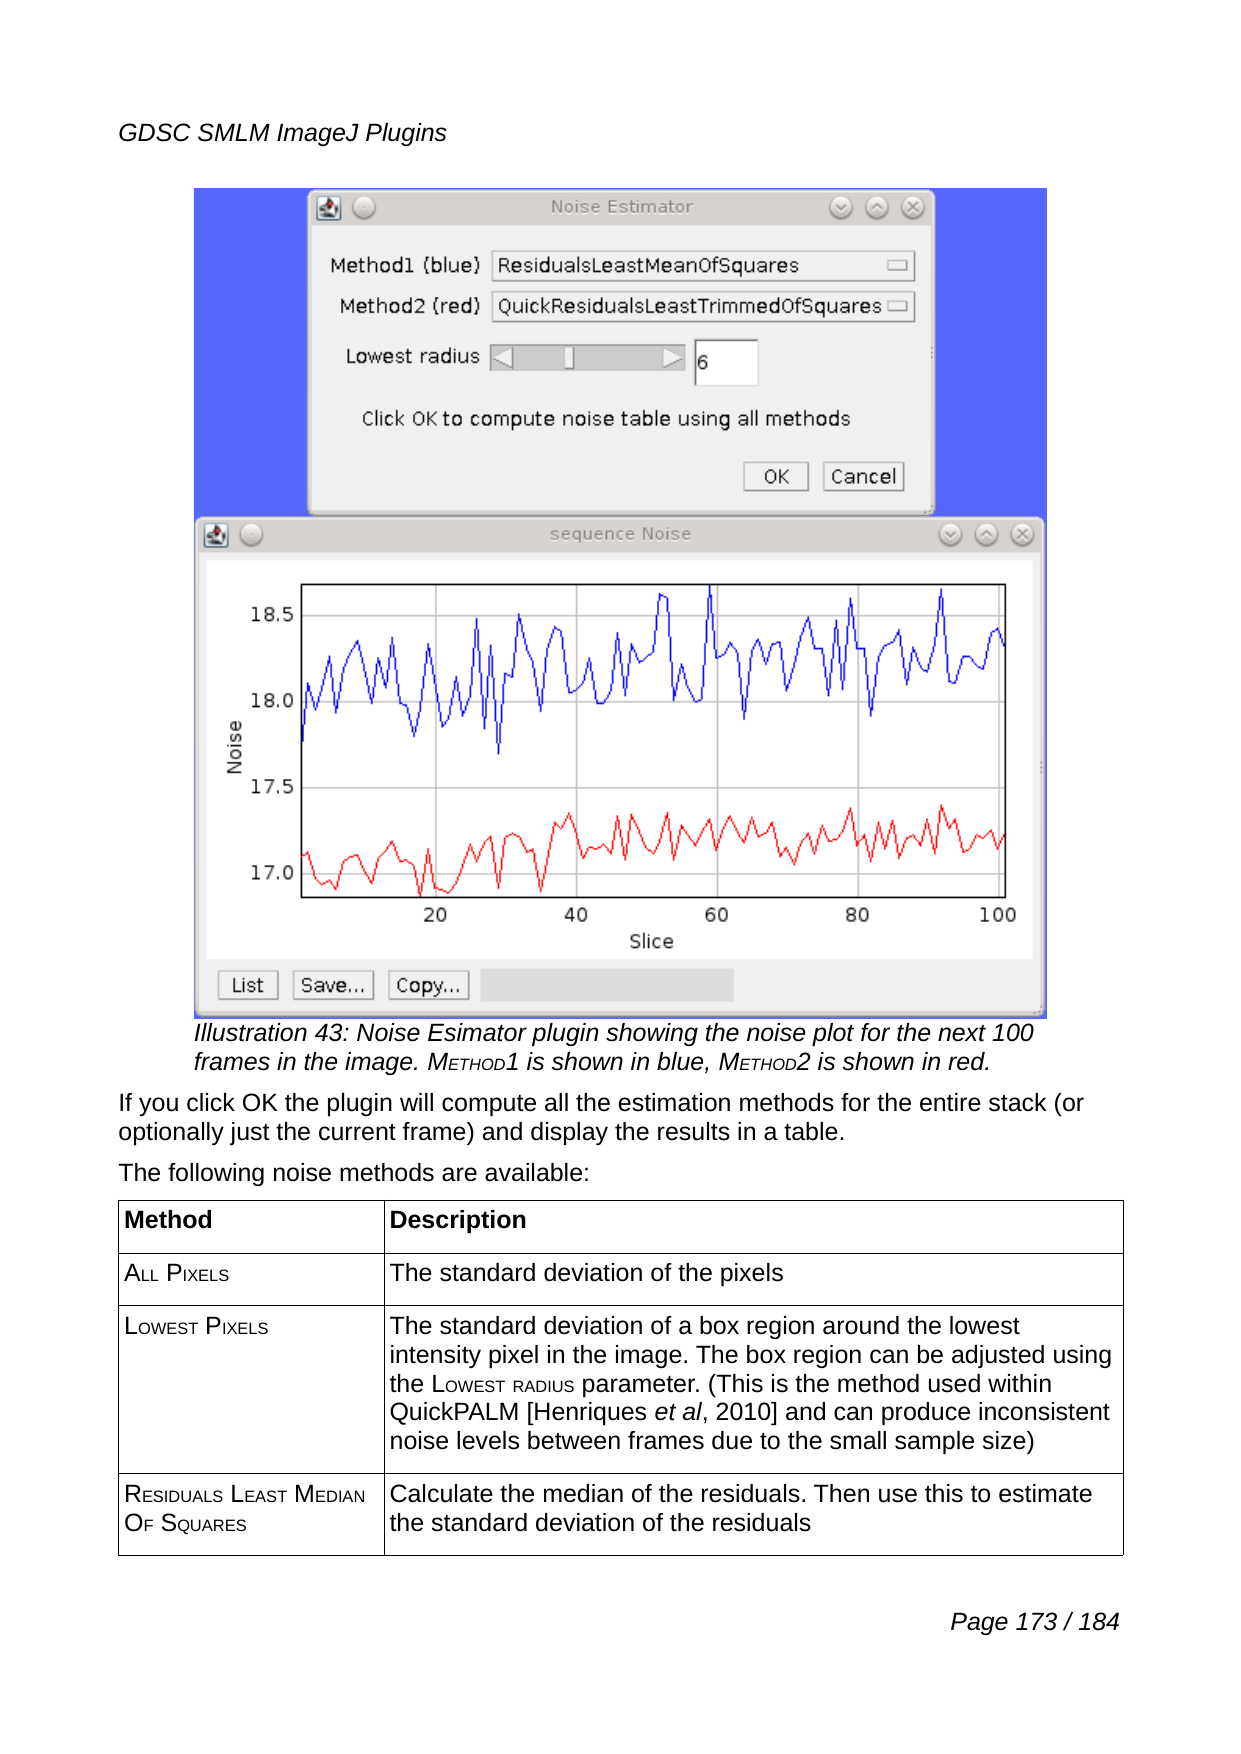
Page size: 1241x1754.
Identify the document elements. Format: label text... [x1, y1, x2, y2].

text If you click OK the plugin will compute all the estimation methods for the entire stack (or optionally just the current frame) and display the results in a table. [118, 1088, 1122, 1146]
table_cell The standard deviation of the pixels [385, 1254, 1123, 1305]
picture [193, 188, 1047, 1019]
table_cell The standard deviation of a box region around the lowest intensity pixel in the image. The box region can be adjusted using the Lowest radius parameter. (This is the method used within QuickPALM [Henriques et al, 2010] and can produce inconsistent noise levels between frames due to the small sample size) [385, 1306, 1123, 1473]
table_cell Calculate the median of the residuals. Then use this to estimate the standard deviation of the residuals [385, 1474, 1123, 1555]
table_header Description [385, 1201, 1123, 1252]
text The following noise methods are available: [118, 1158, 1122, 1187]
table_cell Lowest Pixels [119, 1306, 384, 1473]
text Illustration 43: Noise Esimator plugin showing the noise plot for the next 100 frames in the image. Method1 is shown in blue, Method2 is shown in red. [194, 1019, 1047, 1076]
table_cell All Pixels [119, 1254, 384, 1305]
table_header Method [119, 1201, 384, 1252]
table_cell Residuals Least Median Of Squares [119, 1474, 384, 1555]
